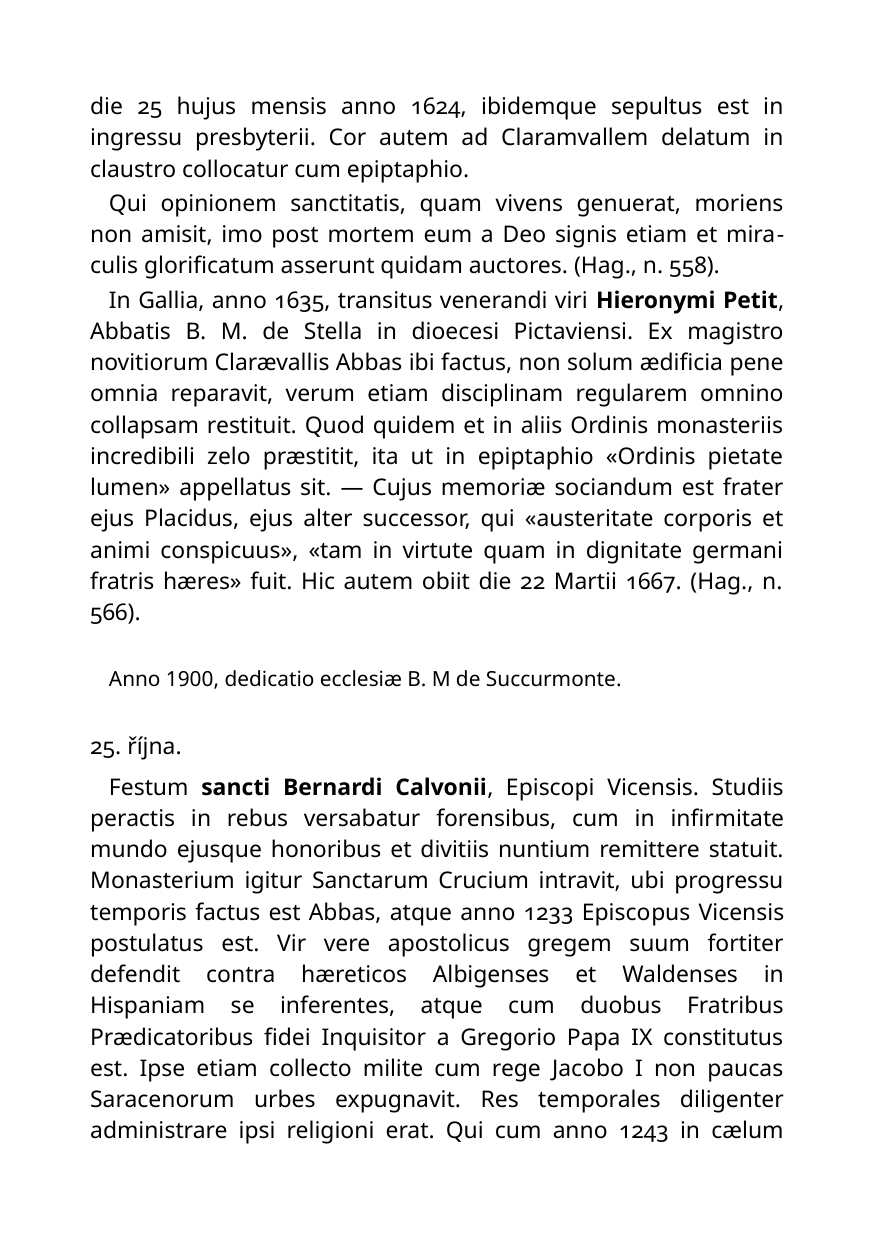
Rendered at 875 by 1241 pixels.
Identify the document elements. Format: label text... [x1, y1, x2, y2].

text In Gallia, anno 1635, transitus venerandi viri Hieronymi Petit, Abbatis B. M. de Stella in dioecesi Pictaviensi. Ex magistro novitiorum Clarævallis Abbas ibi factus, non solum ædificia pene omnia reparavit, verum etiam disciplinam regularem omnino collapsam restituit. Quod quidem et in aliis Ordinis monasteriis incredibili zelo præstitit, ita ut in epiptaphio «Ordinis pietate lumen» appellatus sit. — Cujus memoriæ sociandum est frater ejus Placidus, ejus alter successor, qui «austeritate corporis et animi conspicuus», «tam in virtute quam in dignitate germani fratris hæres» fuit. Hic autem obiit die 22 Martii 1667. (Hag., n. 566). [90, 283, 784, 627]
text die 25 hujus mensis anno 1624, ibidemque sepultus est in ingressu presbyterii. Cor autem ad Claramvallem delatum in claustro collocatur cum epiptaphio. [90, 90, 784, 184]
text Qui opinionem sanctitatis, quam vivens genuerat, moriens non amisit, imo post mortem eum a Deo signis etiam et mira­culis glorificatum asserunt quidam auctores. (Hag., n. 558). [90, 187, 784, 281]
text Festum sancti Bernardi Calvonii, Episcopi Vicensis. Studiis peractis in rebus versabatur forensibus, cum in infir­mitate mundo ejusque honoribus et divitiis nuntium remittere statuit. Monasterium igitur Sanctarum Crucium intravit, ubi progressu temporis factus est Abbas, atque anno 1233 Episco­pus Vicensis postulatus est. Vir vere apostolicus gregem suum fortiter defendit contra hæreticos Albigenses et Waldenses in Hispaniam se inferentes, atque cum duobus Fratribus Prædicatoribus fidei Inquisitor a Gregorio Papa IX constitutus est. Ipse etiam collecto milite cum rege Jacobo I non paucas Saracenorum urbes expugnavit. Res temporales diligenter administrare ipsi religioni erat. Qui cum anno 1243 in cælum [90, 771, 784, 1146]
text 25. října. [90, 730, 784, 762]
text Anno 1900, dedicatio ecclesiæ B. M de Succurmonte. [90, 664, 784, 693]
